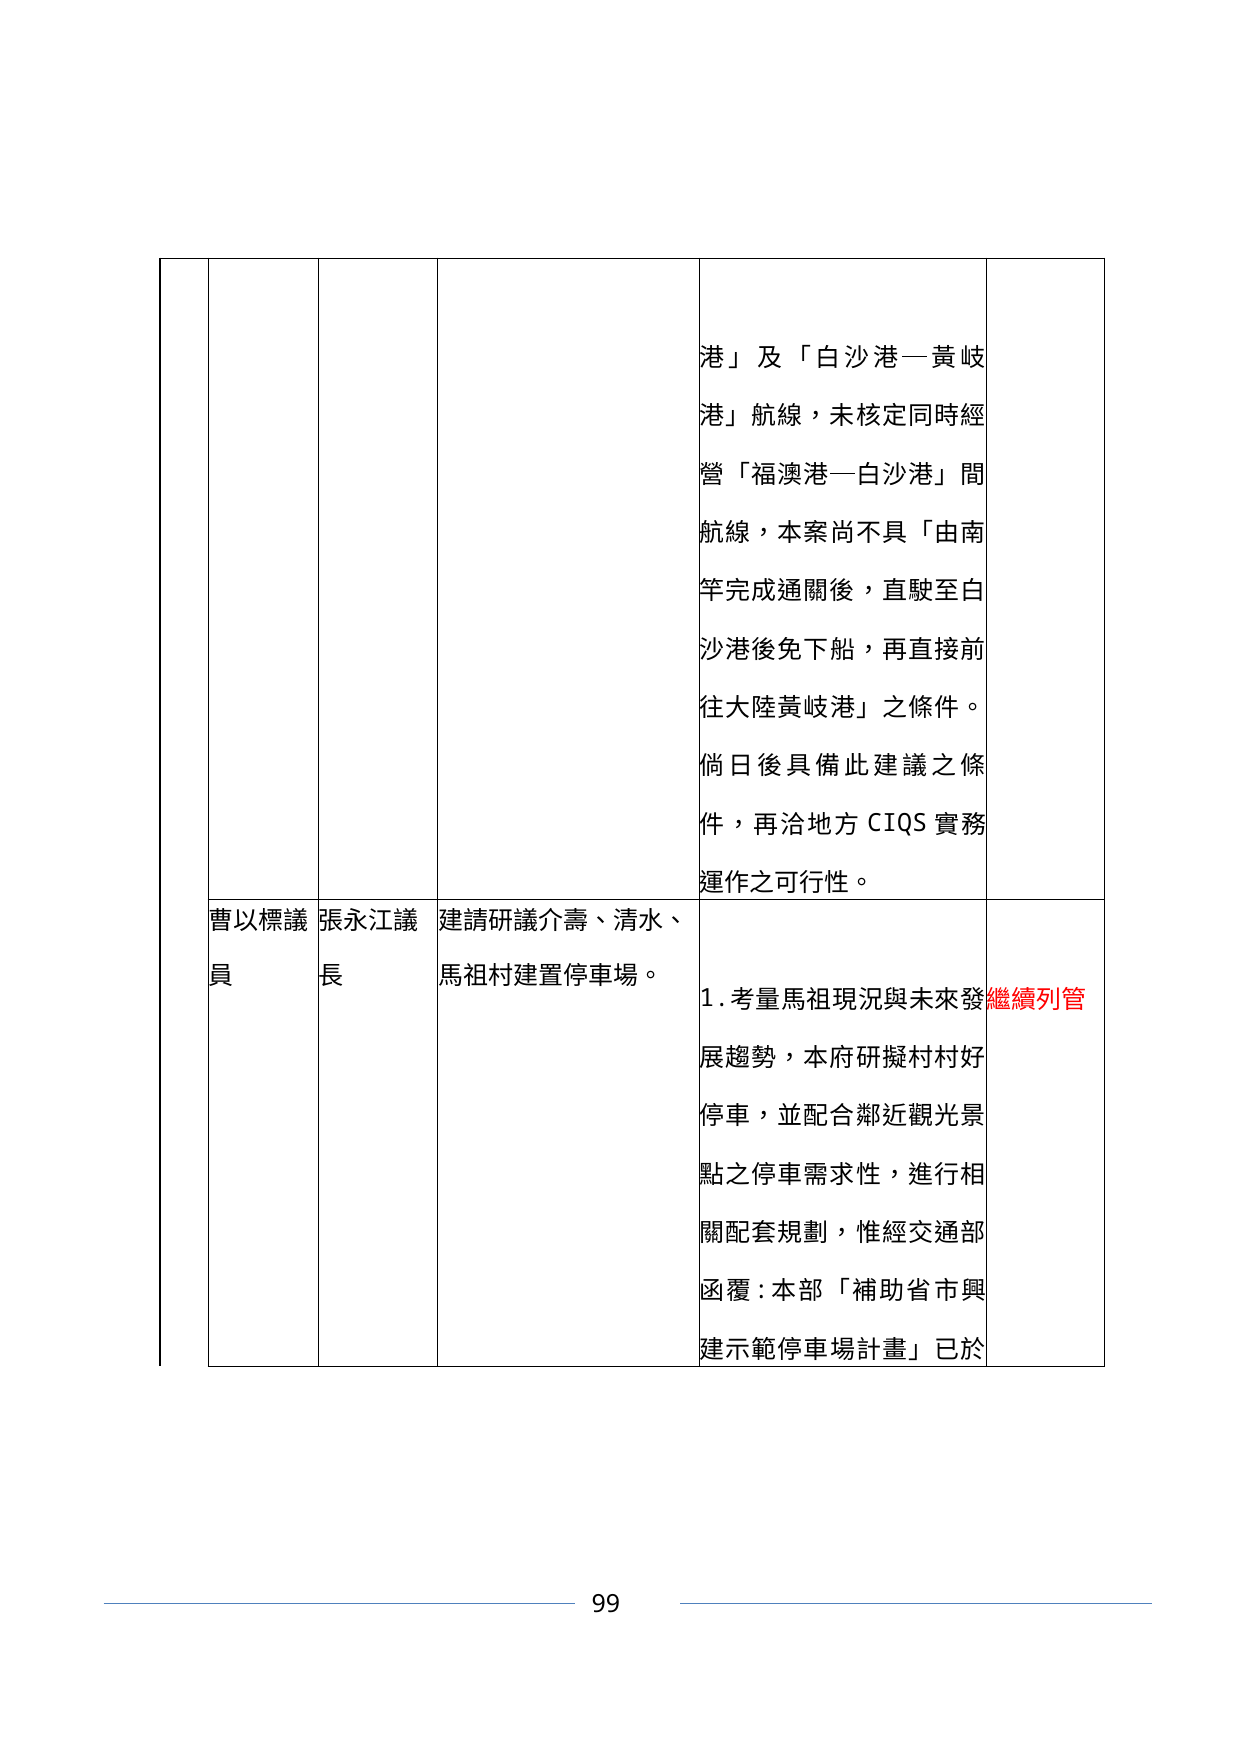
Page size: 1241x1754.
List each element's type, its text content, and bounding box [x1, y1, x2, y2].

table_cell 張永江議長 [319, 900, 437, 1366]
table_cell 1.考量馬祖現況與未來發展趨勢，本府研擬村村好停車，並配合鄰近觀光景點之停車需求性，進行相關配套規劃，惟經交通部函覆:本部「補助省市興建示範停車場計畫」已於 [700, 900, 986, 1366]
table_cell 繼續列管 [987, 900, 1104, 1366]
table_cell [987, 259, 1104, 899]
table_cell 港」及「白沙港─黃岐港」航線，未核定同時經營「福澳港─白沙港」間航線，本案尚不具「由南竿完成通關後，直駛至白沙港後免下船，再直接前往大陸黃岐港」之條件。 倘日後具備此建議之條件，再洽地方CIQS實務運作之可行性。 [700, 259, 986, 899]
table_cell [438, 259, 699, 899]
table_cell [209, 259, 318, 899]
table_cell 建請研議介壽、清水、 馬祖村建置停車場。 [438, 900, 699, 1366]
table_cell 曹以標議員 [209, 900, 318, 1366]
table_cell [319, 259, 437, 899]
